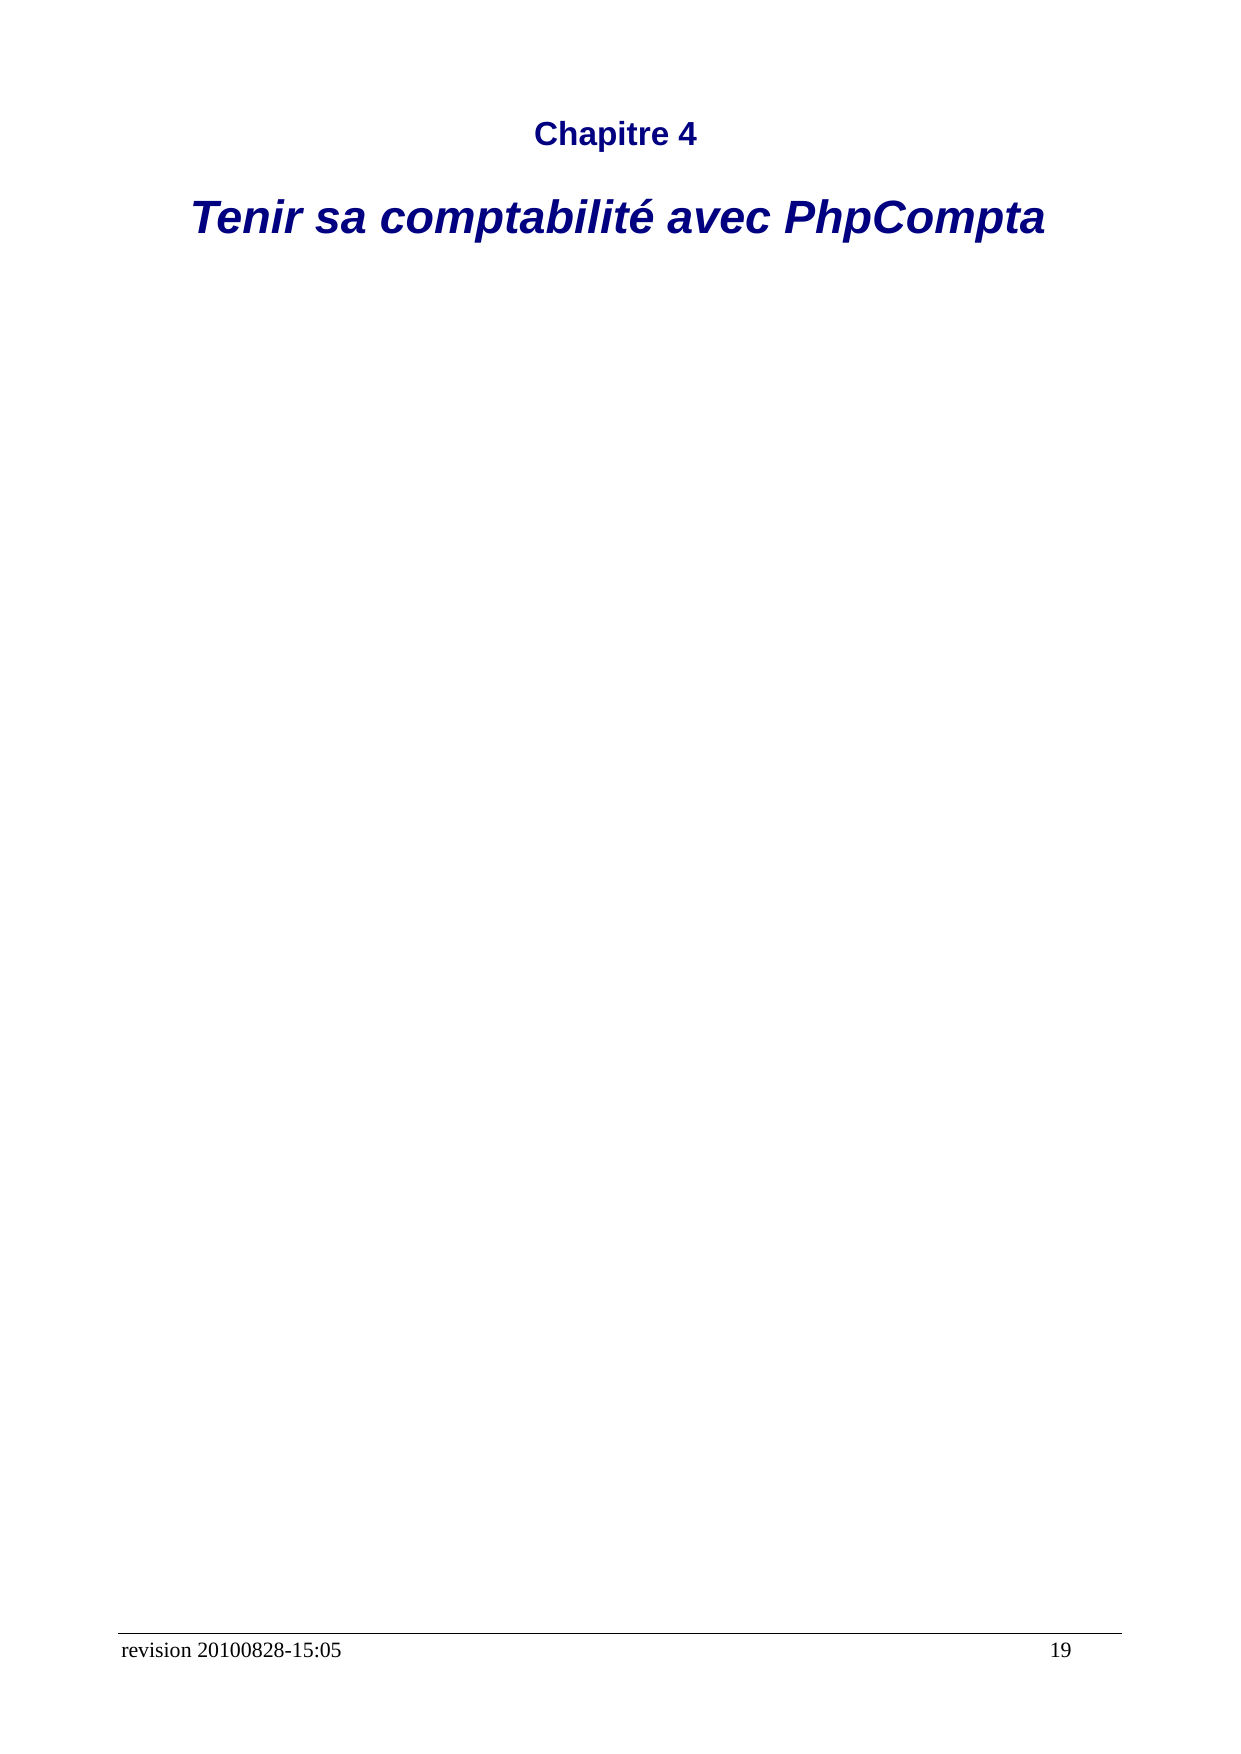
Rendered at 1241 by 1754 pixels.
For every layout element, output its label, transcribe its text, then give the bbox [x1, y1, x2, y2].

subtitle Tenir sa comptabilité avec PhpCompta [118, 189, 1122, 243]
subtitle Chapitre 4 [118, 113, 1122, 152]
